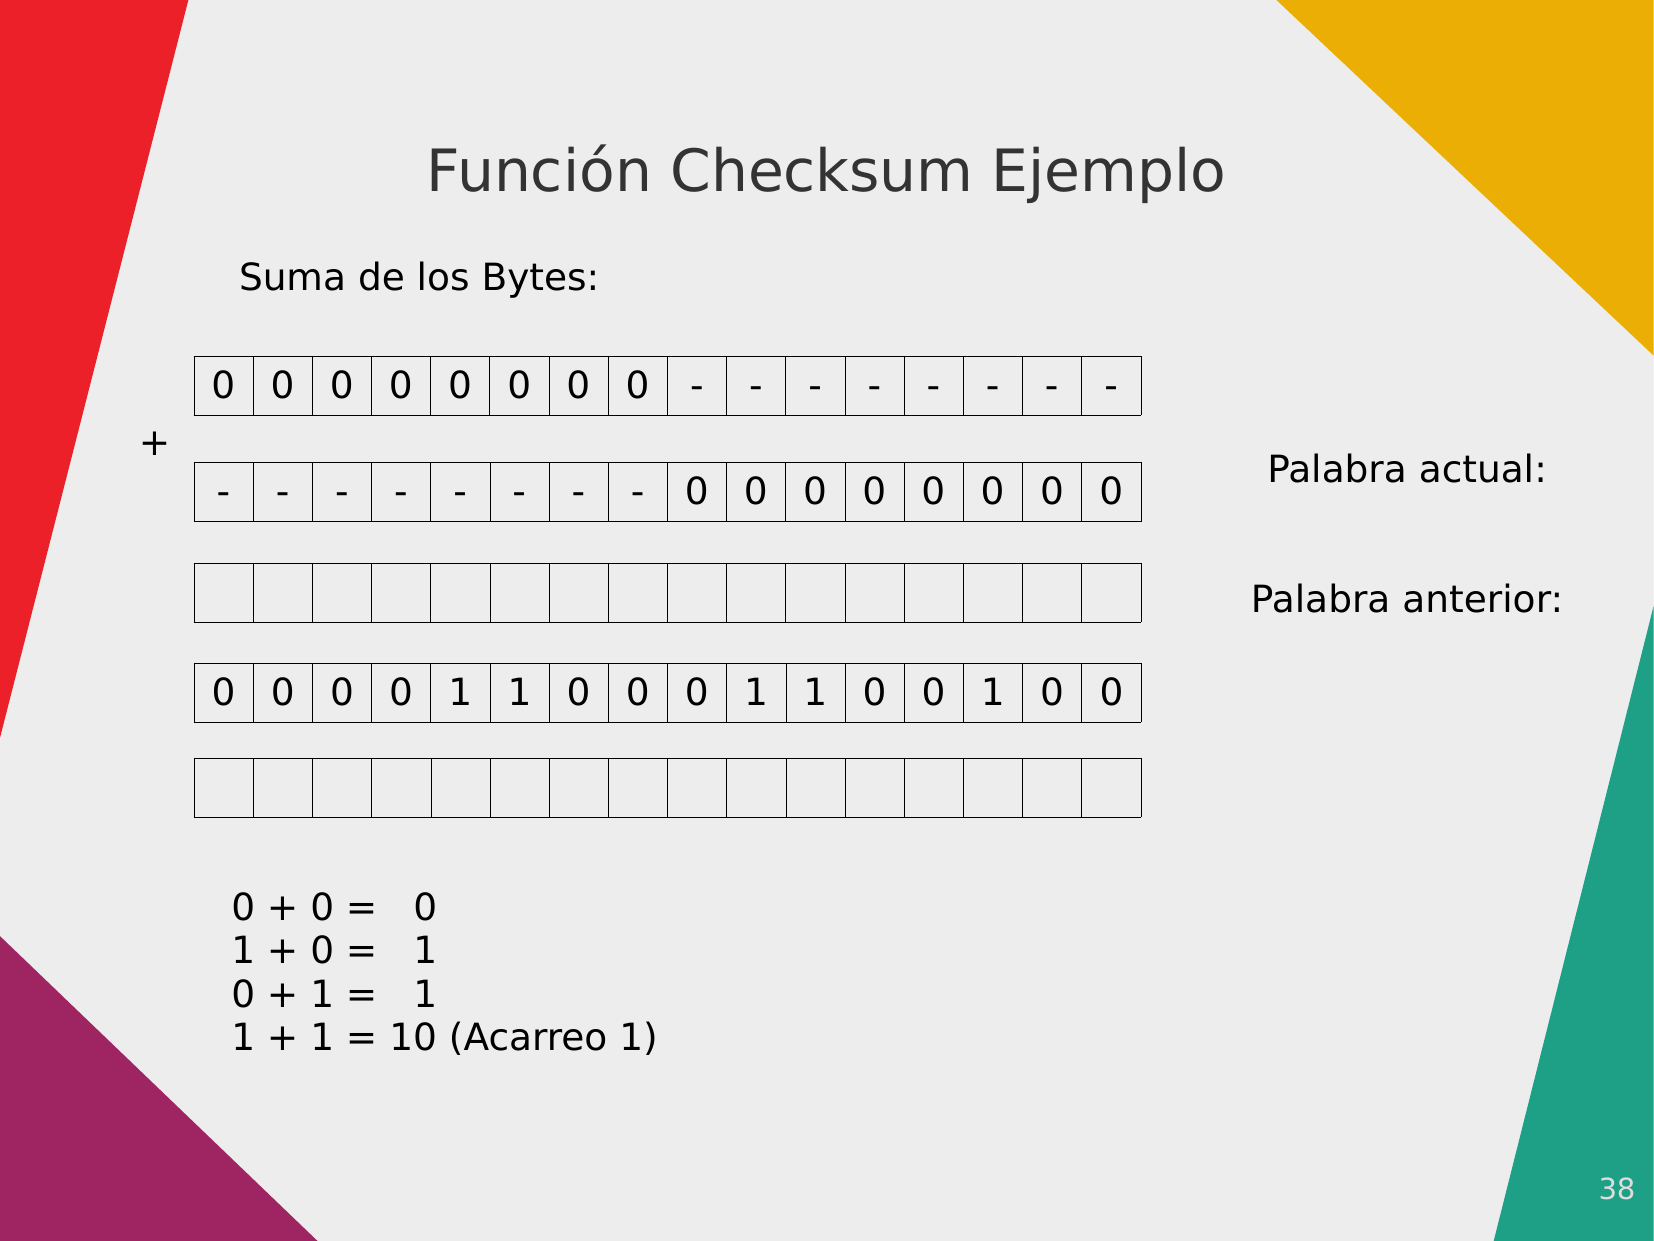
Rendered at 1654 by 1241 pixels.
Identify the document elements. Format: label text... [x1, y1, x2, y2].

table_header [964, 564, 1022, 622]
table_header 0 [786, 463, 845, 521]
table_header - [254, 463, 312, 521]
table_header [1023, 759, 1081, 817]
table_header [491, 759, 549, 817]
table_header 0 [490, 357, 549, 415]
table_header [846, 564, 904, 622]
table_header - [964, 357, 1022, 415]
table_header [1082, 564, 1141, 622]
table_header 0 [1082, 463, 1141, 521]
table_header [668, 759, 726, 817]
table_header 0 [372, 664, 430, 722]
table_header [195, 759, 253, 817]
table_header 1 [964, 664, 1022, 722]
table_header 0 [313, 357, 371, 415]
table_header 0 [1023, 664, 1081, 722]
table_header [491, 564, 549, 622]
table_header 0 [313, 664, 371, 722]
table_header [727, 759, 786, 817]
table_header [609, 759, 667, 817]
table_header - [905, 357, 963, 415]
table_header - [313, 463, 371, 521]
table_header - [372, 463, 430, 521]
text_box 0 + 0 = 0 1 + 0 = 1 0 + 1 = 1 1 + 1 = 10 (Acarreo 1) [216, 877, 674, 1067]
table_header [372, 759, 431, 817]
table_header 0 [372, 357, 430, 415]
table_header - [727, 357, 785, 415]
table_header 0 [846, 463, 904, 521]
table_header 0 [195, 357, 253, 415]
table_header - [550, 463, 608, 521]
table_header [905, 759, 963, 817]
table_header - [1023, 357, 1081, 415]
table_header [1082, 759, 1141, 817]
table_header [787, 759, 845, 817]
table_header [786, 564, 845, 622]
table_header 1 [787, 664, 845, 722]
table_header - [195, 463, 253, 521]
table_header - [846, 357, 904, 415]
table_header [846, 759, 904, 817]
table_header 0 [1023, 463, 1081, 521]
table_header [905, 564, 963, 622]
table_header 0 [964, 463, 1022, 521]
table_header - [431, 463, 490, 521]
table_header - [786, 357, 845, 415]
table_header 0 [254, 664, 312, 722]
table_header 0 [195, 664, 253, 722]
table_header [313, 759, 371, 817]
table_header [1023, 564, 1081, 622]
table_header [668, 564, 726, 622]
table_header [550, 564, 608, 622]
table_header 1 [431, 664, 490, 722]
table_header - [491, 463, 549, 521]
text_box + [124, 413, 186, 472]
table_header 0 [668, 463, 726, 521]
table_header 0 [254, 357, 312, 415]
table_header 0 [1082, 664, 1141, 722]
table_header [195, 564, 253, 622]
table_header 0 [550, 357, 608, 415]
table_header 0 [609, 357, 667, 415]
table_header 1 [491, 664, 549, 722]
table_header [964, 759, 1022, 817]
table_header - [668, 357, 726, 415]
table_header [431, 564, 490, 622]
table_header 1 [727, 664, 786, 722]
table_header [254, 564, 312, 622]
table_header [372, 564, 430, 622]
table_header 0 [668, 664, 726, 722]
table_header 0 [905, 664, 963, 722]
text_box Suma de los Bytes: [224, 248, 615, 307]
table_header [727, 564, 785, 622]
table_header 0 [550, 664, 608, 722]
table_header 0 [431, 357, 489, 415]
table_header [254, 759, 312, 817]
table_header 0 [905, 463, 963, 521]
text_box Palabra actual: Palabra anterior: [1196, 309, 1619, 977]
table_header 0 [846, 664, 904, 722]
table_header - [1082, 357, 1141, 415]
table_header [432, 759, 490, 817]
table_header [550, 759, 608, 817]
table_header - [609, 463, 667, 521]
table_header 0 [727, 463, 785, 521]
title Función Checksum Ejemplo [114, 73, 1539, 271]
table_header [609, 564, 667, 622]
table_header [313, 564, 371, 622]
table_header 0 [609, 664, 667, 722]
